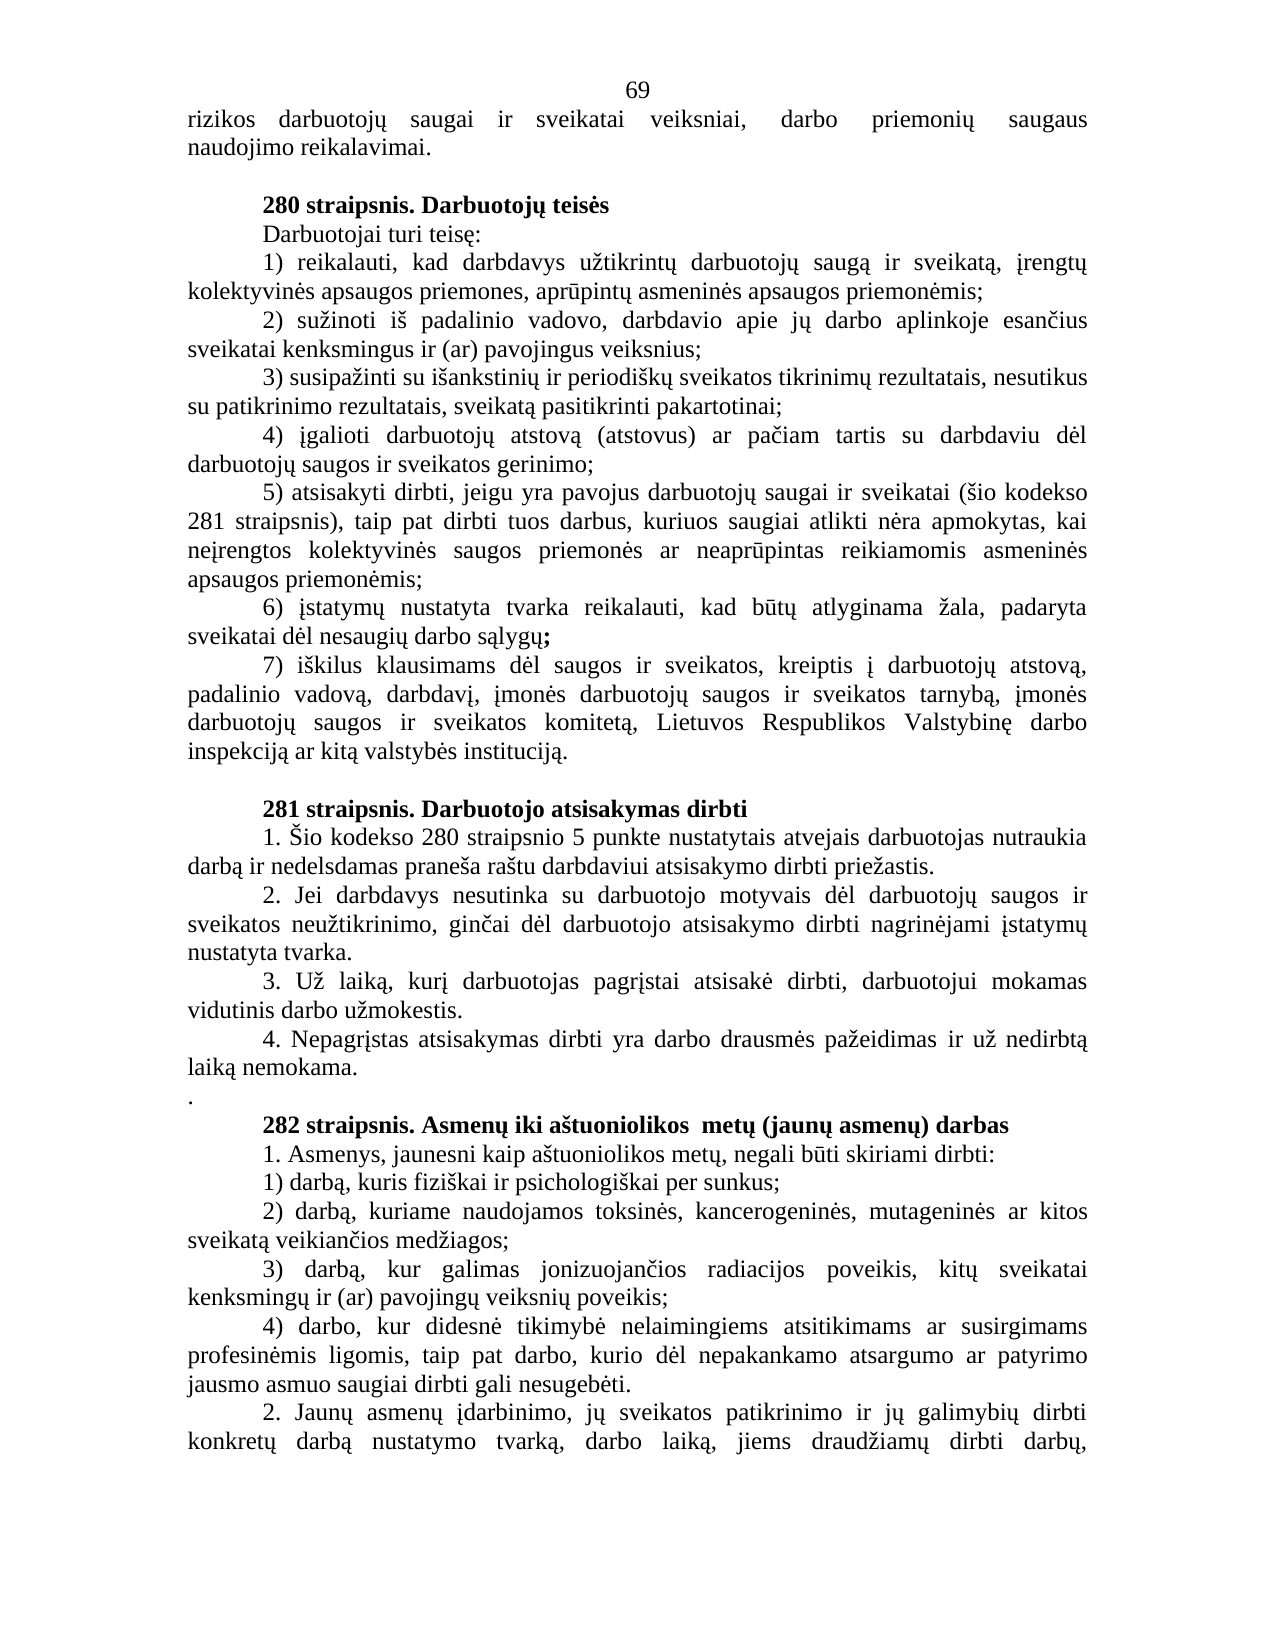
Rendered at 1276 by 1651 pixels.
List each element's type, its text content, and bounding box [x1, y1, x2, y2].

text Darbuotojai turi teisę: [187, 219, 1088, 247]
text 4) įgalioti darbuotojų atstovą (atstovus) ar pačiam tartis su darbdaviu dėl darbuotojų saugos ir sveikatos gerinimo; [187, 420, 1088, 477]
text 2) darbą, kuriame naudojamos toksinės, kancerogeninės, mutageninės ar kitos sveikatą veikiančios medžiagos; [187, 1196, 1088, 1254]
text 281 straipsnis. Darbuotojo atsisakymas dirbti [187, 794, 1088, 822]
text 1. Šio kodekso 280 straipsnio 5 punkte nustatytais atvejais darbuotojas nutraukia darbą ir nedelsdamas praneša raštu darbdaviui atsisakymo dirbti priežastis. [187, 822, 1088, 880]
text 2) sužinoti iš padalinio vadovo, darbdavio apie jų darbo aplinkoje esančius sveikatai kenksmingus ir (ar) pavojingus veiksnius; [187, 305, 1088, 362]
text 2. Jei darbdavys nesutinka su darbuotojo motyvais dėl darbuotojų saugos ir sveikatos neužtikrinimo, ginčai dėl darbuotojo atsisakymo dirbti nagrinėjami įstatymų nustatyta tvarka. [187, 880, 1088, 966]
text 1) reikalauti, kad darbdavys užtikrintų darbuotojų saugą ir sveikatą, įrengtų kolektyvinės apsaugos priemones, aprūpintų asmeninės apsaugos priemonėmis; [187, 247, 1088, 305]
text 6) įstatymų nustatyta tvarka reikalauti, kad būtų atlyginama žala, padaryta sveikatai dėl nesaugių darbo sąlygų; [187, 592, 1088, 650]
text 5) atsisakyti dirbti, jeigu yra pavojus darbuotojų saugai ir sveikatai (šio kodekso 281 straipsnis), taip pat dirbti tuos darbus, kuriuos saugiai atlikti nėra apmokytas, kai neįrengtos kolektyvinės saugos priemonės ar neaprūpintas reikiamomis asmeninės apsaugos priemonėmis; [187, 477, 1088, 592]
text 3) darbą, kur galimas jonizuojančios radiacijos poveikis, kitų sveikatai kenksmingų ir (ar) pavojingų veiksnių poveikis; [187, 1254, 1088, 1311]
text 3. Už laiką, kurį darbuotojas pagrįstai atsisakė dirbti, darbuotojui mokamas vidutinis darbo užmokestis. [187, 966, 1088, 1024]
text 3) susipažinti su išankstinių ir periodiškų sveikatos tikrinimų rezultatais, nesutikus su patikrinimo rezultatais, sveikatą pasitikrinti pakartotinai; [187, 362, 1088, 420]
text 1. Asmenys, jaunesni kaip aštuoniolikos metų, negali būti skiriami dirbti: [187, 1139, 1088, 1167]
text 1) darbą, kuris fiziškai ir psichologiškai per sunkus; [187, 1167, 1088, 1196]
text 280 straipsnis. Darbuotojų teisės [187, 190, 1088, 219]
text 4. Nepagrįstas atsisakymas dirbti yra darbo drausmės pažeidimas ir už nedirbtą laiką nemokama. [187, 1024, 1088, 1081]
text . [187, 1081, 1088, 1110]
text 282 straipsnis. Asmenų iki aštuoniolikos metų (jaunų asmenų) darbas [187, 1110, 1088, 1139]
text 7) iškilus klausimams dėl saugos ir sveikatos, kreiptis į darbuotojų atstovą, padalinio vadovą, darbdavį, įmonės darbuotojų saugos ir sveikatos tarnybą, įmonės darbuotojų saugos ir sveikatos komitetą, Lietuvos Respublikos Valstybinę darbo inspekciją ar kitą valstybės instituciją. [187, 650, 1088, 765]
text 2. Jaunų asmenų įdarbinimo, jų sveikatos patikrinimo ir jų galimybių dirbti konkretų darbą nustatymo tvarką, darbo laiką, jiems draudžiamų dirbti darbų, [187, 1397, 1088, 1455]
text 4) darbo, kur didesnė tikimybė nelaimingiems atsitikimams ar susirgimams profesinėmis ligomis, taip pat darbo, kurio dėl nepakankamo atsargumo ar patyrimo jausmo asmuo saugiai dirbti gali nesugebėti. [187, 1311, 1088, 1397]
text rizikos darbuotojų saugai ir sveikatai veiksniai, darbo priemonių saugaus naudojimo reikalavimai. [187, 104, 1088, 161]
